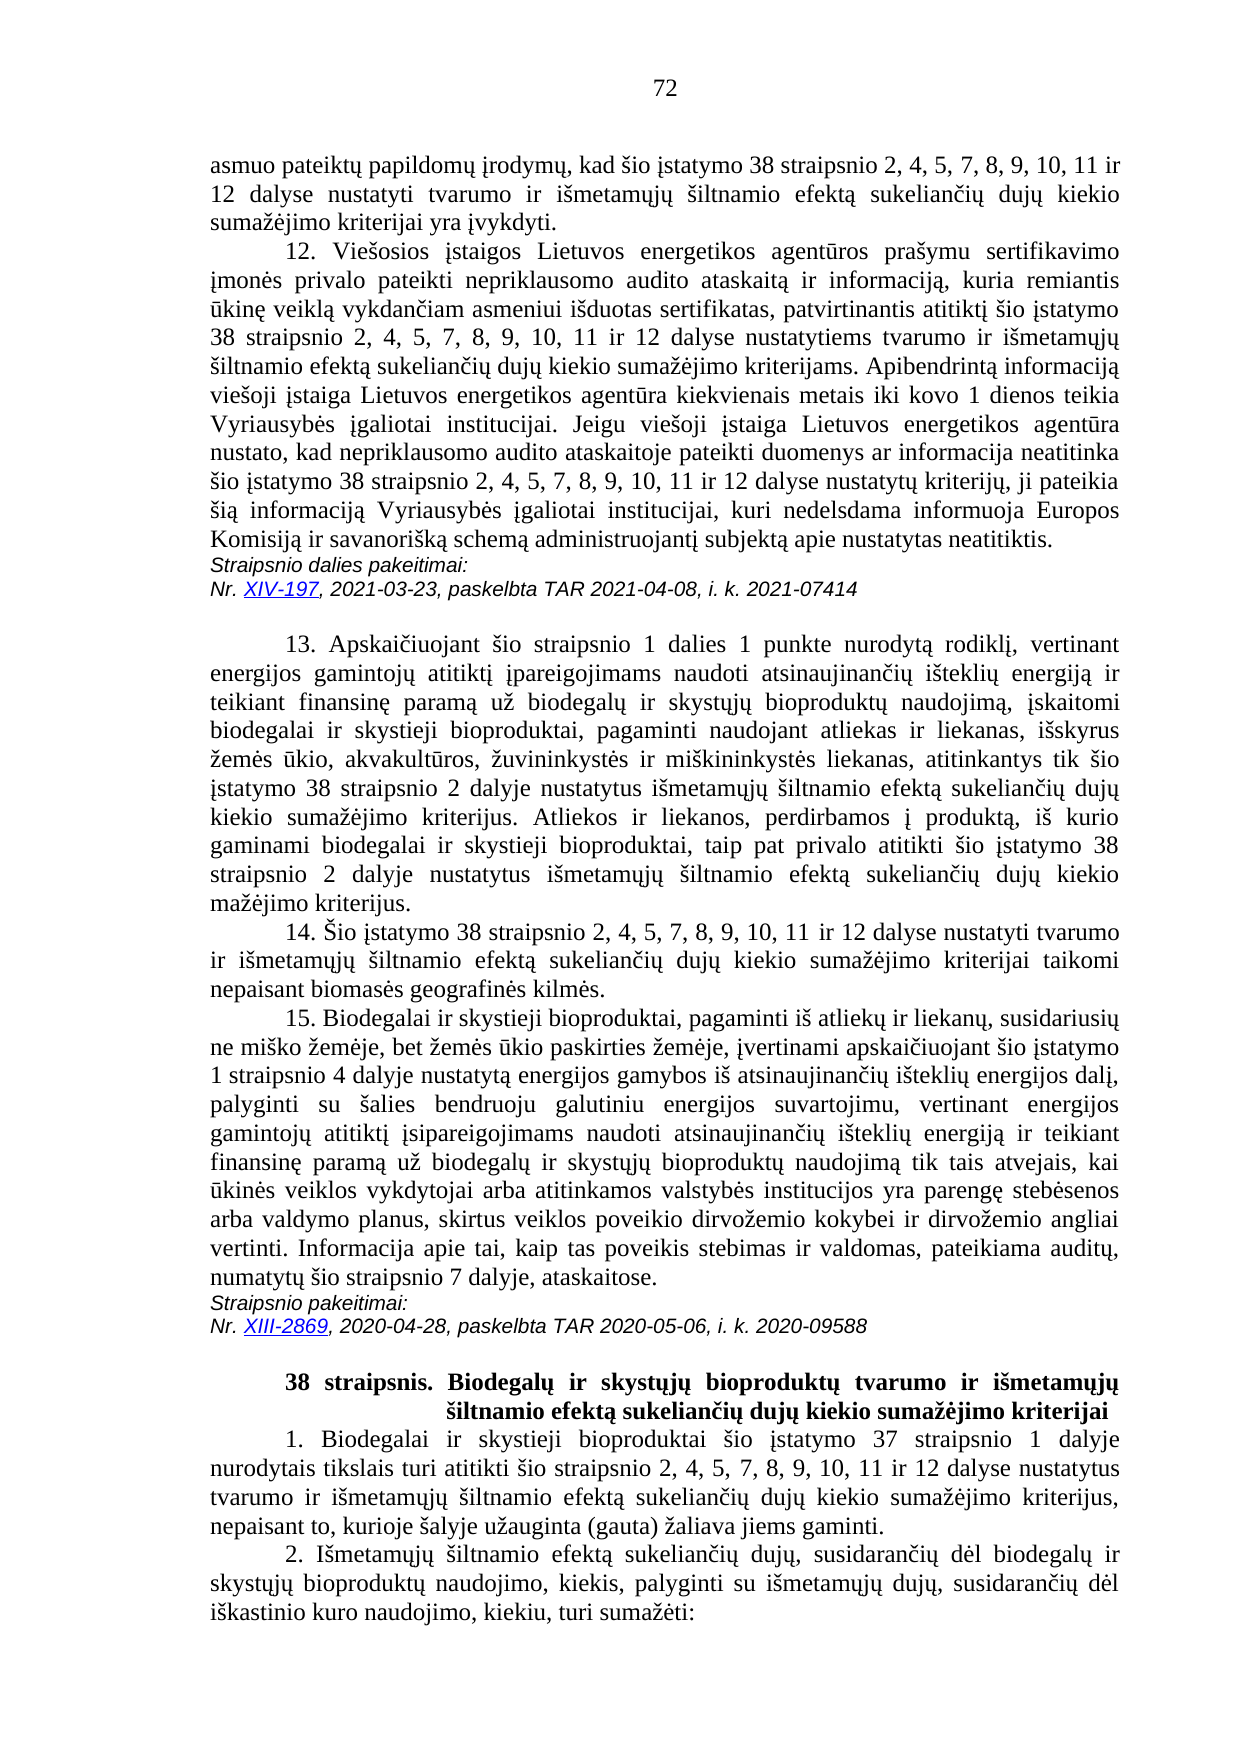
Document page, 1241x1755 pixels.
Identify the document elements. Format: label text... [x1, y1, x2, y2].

text Nr. XIII-2869, 2020-04-28, paskelbta TAR 2020-05-06, i. k. 2020-09588 [210, 1314, 1120, 1338]
text Nr. XIV-197, 2021-03-23, paskelbta TAR 2021-04-08, i. k. 2021-07414 [210, 576, 1120, 600]
text asmuo pateiktų papildomų įrodymų, kad šio įstatymo 38 straipsnio 2, 4, 5, 7, 8, 9, 10, 11 ir 12 dalyse nustatyti tvarumo ir išmetamųjų šiltnamio efektą sukeliančių dujų kiekio sumažėjimo kriterijai yra įvykdyti. [210, 150, 1120, 236]
text 1. Biodegalai ir skystieji bioproduktai šio įstatymo 37 straipsnio 1 dalyje nurodytais tikslais turi atitikti šio straipsnio 2, 4, 5, 7, 8, 9, 10, 11 ir 12 dalyse nustatytus tvarumo ir išmetamųjų šiltnamio efektą sukeliančių dujų kiekio sumažėjimo kriterijus, nepaisant to, kurioje šalyje užauginta (gauta) žaliava jiems gaminti. [210, 1424, 1120, 1539]
text 2. Išmetamųjų šiltnamio efektą sukeliančių dujų, susidarančių dėl biodegalų ir skystųjų bioproduktų naudojimo, kiekis, palyginti su išmetamųjų dujų, susidarančių dėl iškastinio kuro naudojimo, kiekiu, turi sumažėti: [210, 1539, 1120, 1626]
text 13. Apskaičiuojant šio straipsnio 1 dalies 1 punkte nurodytą rodiklį, vertinant energijos gamintojų atitiktį įpareigojimams naudoti atsinaujinančių išteklių energiją ir teikiant finansinę paramą už biodegalų ir skystųjų bioproduktų naudojimą, įskaitomi biodegalai ir skystieji bioproduktai, pagaminti naudojant atliekas ir liekanas, išskyrus žemės ūkio, akvakultūros, žuvininkystės ir miškininkystės liekanas, atitinkantys tik šio įstatymo 38 straipsnio 2 dalyje nustatytus išmetamųjų šiltnamio efektą sukeliančių dujų kiekio sumažėjimo kriterijus. Atliekos ir liekanos, perdirbamos į produktą, iš kurio gaminami biodegalai ir skystieji bioproduktai, taip pat privalo atitikti šio įstatymo 38 straipsnio 2 dalyje nustatytus išmetamųjų šiltnamio efektą sukeliančių dujų kiekio mažėjimo kriterijus. [210, 629, 1120, 917]
text Straipsnio dalies pakeitimai: [210, 552, 1120, 576]
text 12. Viešosios įstaigos Lietuvos energetikos agentūros prašymu sertifikavimo įmonės privalo pateikti nepriklausomo audito ataskaitą ir informaciją, kuria remiantis ūkinę veiklą vykdančiam asmeniui išduotas sertifikatas, patvirtinantis atitiktį šio įstatymo 38 straipsnio 2, 4, 5, 7, 8, 9, 10, 11 ir 12 dalyse nustatytiems tvarumo ir išmetamųjų šiltnamio efektą sukeliančių dujų kiekio sumažėjimo kriterijams. Apibendrintą informaciją viešoji įstaiga Lietuvos energetikos agentūra kiekvienais metais iki kovo 1 dienos teikia Vyriausybės įgaliotai institucijai. Jeigu viešoji įstaiga Lietuvos energetikos agentūra nustato, kad nepriklausomo audito ataskaitoje pateikti duomenys ar informacija neatitinka šio įstatymo 38 straipsnio 2, 4, 5, 7, 8, 9, 10, 11 ir 12 dalyse nustatytų kriterijų, ji pateikia šią informaciją Vyriausybės įgaliotai institucijai, kuri nedelsdama informuoja Europos Komisiją ir savanorišką schemą administruojantį subjektą apie nustatytas neatitiktis. [210, 236, 1120, 552]
text 15. Biodegalai ir skystieji bioproduktai, pagaminti iš atliekų ir liekanų, susidariusių ne miško žemėje, bet žemės ūkio paskirties žemėje, įvertinami apskaičiuojant šio įstatymo 1 straipsnio 4 dalyje nustatytą energijos gamybos iš atsinaujinančių išteklių energijos dalį, palyginti su šalies bendruoju galutiniu energijos suvartojimu, vertinant energijos gamintojų atitiktį įsipareigojimams naudoti atsinaujinančių išteklių energiją ir teikiant finansinę paramą už biodegalų ir skystųjų bioproduktų naudojimą tik tais atvejais, kai ūkinės veiklos vykdytojai arba atitinkamos valstybės institucijos yra parengę stebėsenos arba valdymo planus, skirtus veiklos poveikio dirvožemio kokybei ir dirvožemio angliai vertinti. Informacija apie tai, kaip tas poveikis stebimas ir valdomas, pateikiama auditų, numatytų šio straipsnio 7 dalyje, ataskaitose. [210, 1003, 1120, 1290]
text 38 straipsnis. Biodegalų ir skystųjų bioproduktų tvarumo ir išmetamųjų šiltnamio efektą sukeliančių dujų kiekio sumažėjimo kriterijai [285, 1367, 1120, 1424]
text Straipsnio pakeitimai: [210, 1290, 1120, 1314]
text 14. Šio įstatymo 38 straipsnio 2, 4, 5, 7, 8, 9, 10, 11 ir 12 dalyse nustatyti tvarumo ir išmetamųjų šiltnamio efektą sukeliančių dujų kiekio sumažėjimo kriterijai taikomi nepaisant biomasės geografinės kilmės. [210, 917, 1120, 1003]
